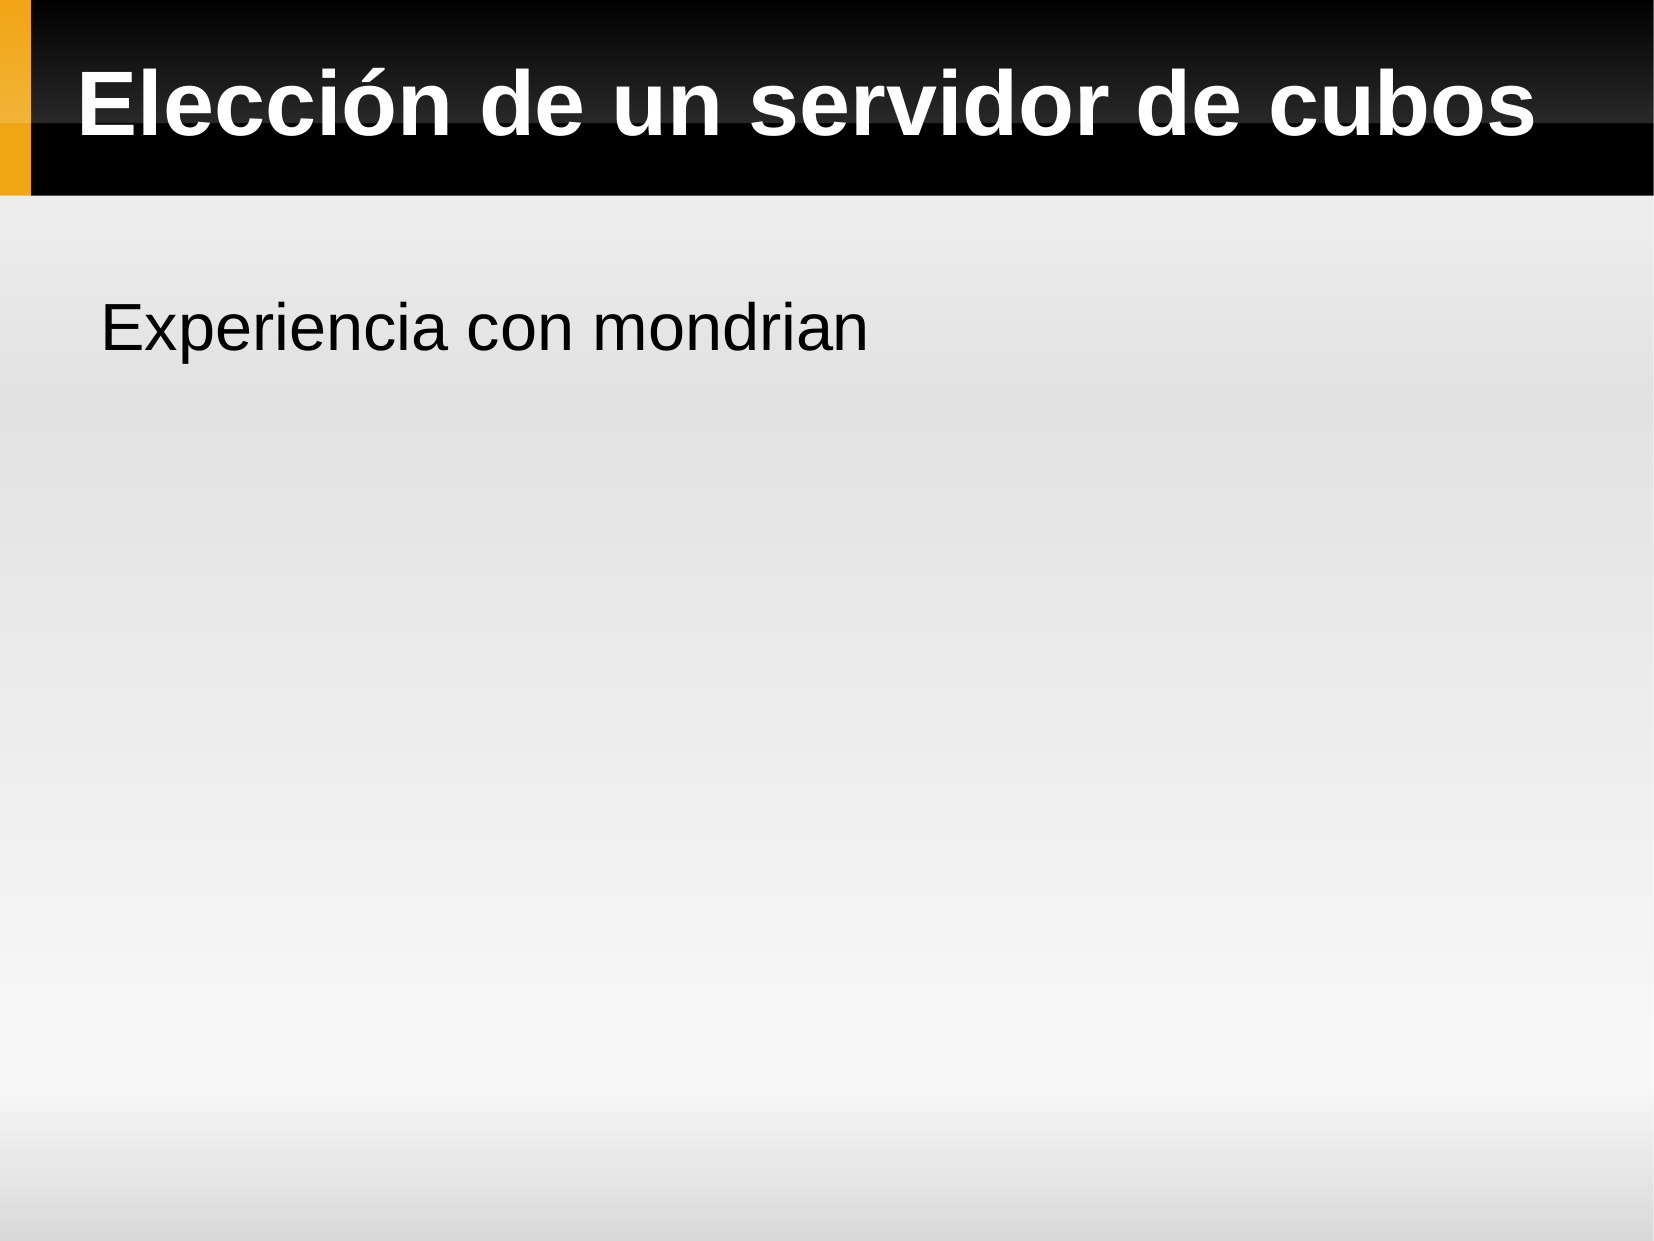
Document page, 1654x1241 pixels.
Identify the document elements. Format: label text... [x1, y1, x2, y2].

title Elección de un servidor de cubos [76, 0, 1565, 208]
picture [0, 0, 1654, 1241]
list Experiencia con mondrian [82, 290, 1571, 1109]
